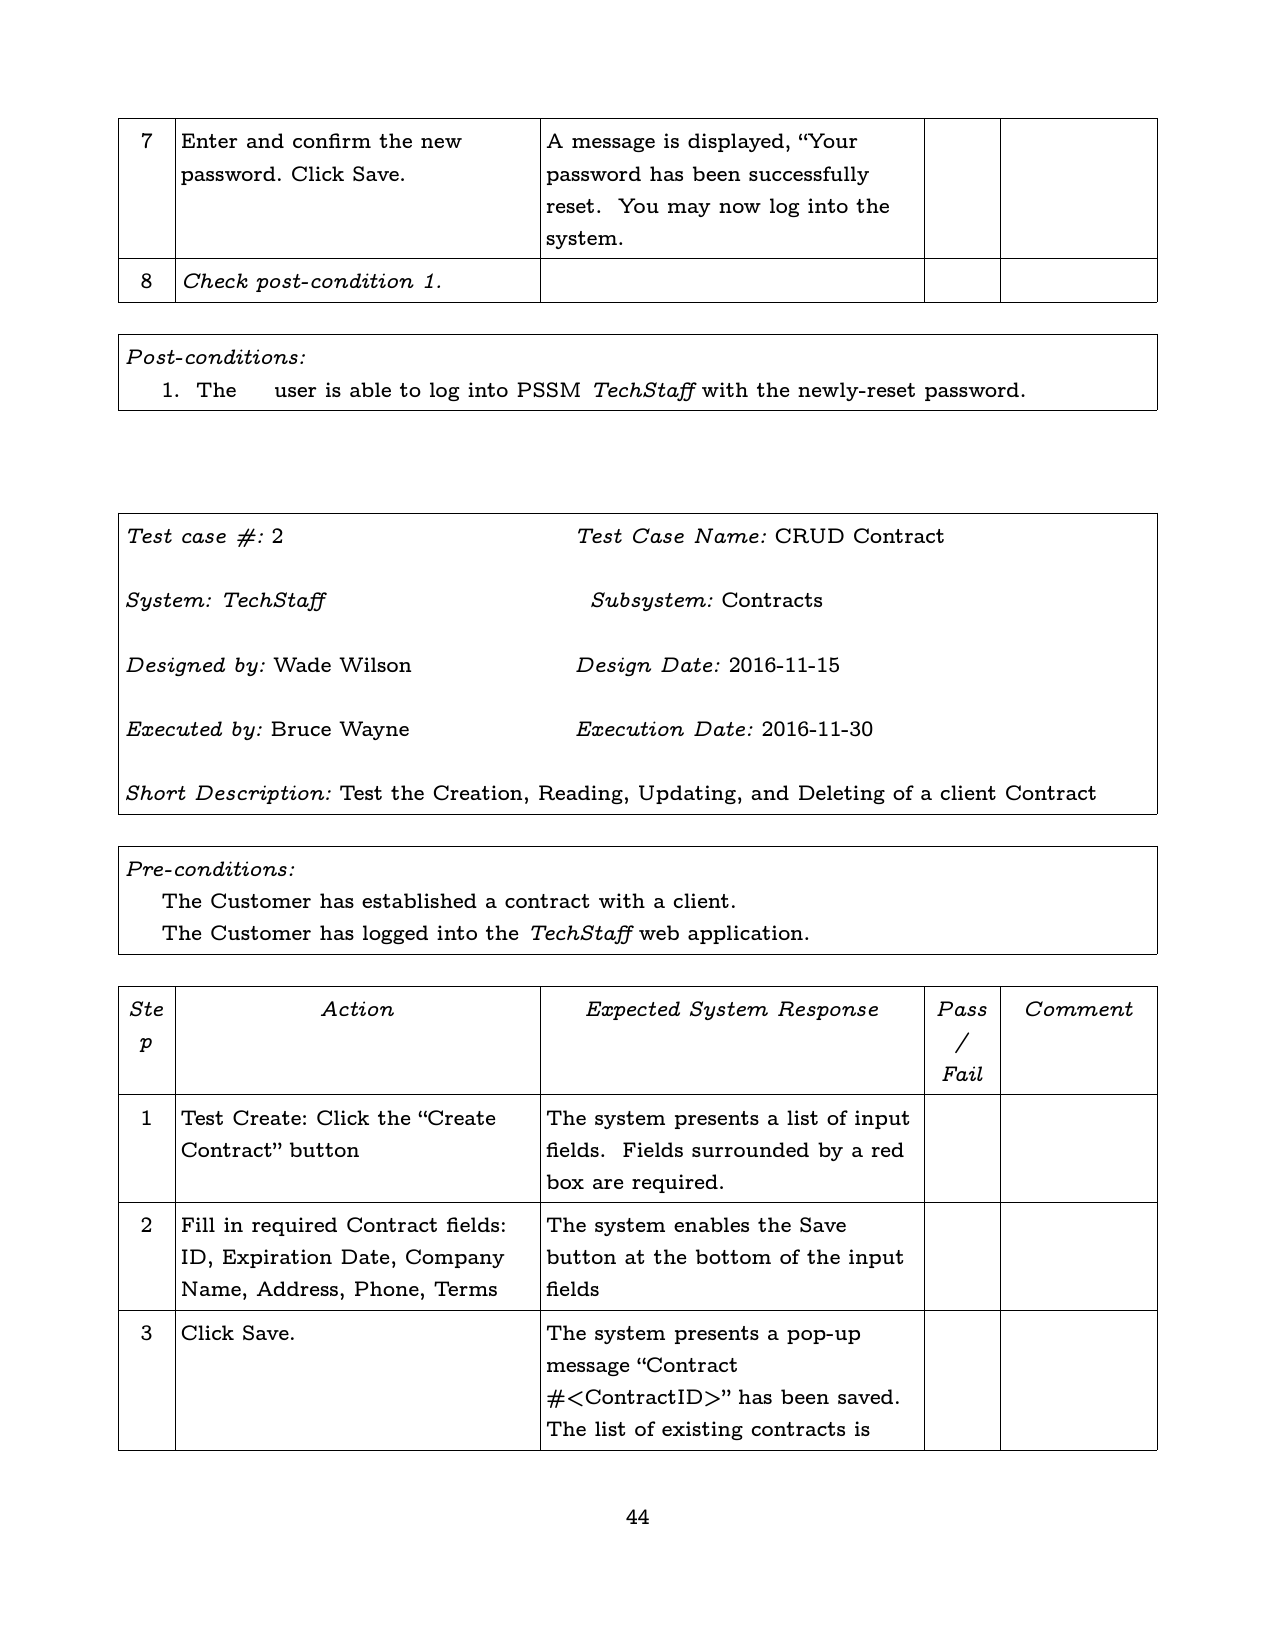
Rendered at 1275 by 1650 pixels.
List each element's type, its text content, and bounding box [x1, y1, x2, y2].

table_cell [1001, 1203, 1157, 1310]
table_header Pre-conditions: The Customer has established a contract with a client. The Customer has logged into the TechStaff web application. [119, 847, 1157, 954]
table_cell [925, 1311, 1000, 1449]
table_cell [925, 1095, 1000, 1202]
table_cell [925, 1203, 1000, 1310]
table_header Post-conditions: 1. The user is able to log into PSSM TechStaff with the newly-reset password. [119, 335, 1157, 410]
table_cell The system presents a list of input fields. Fields surrounded by a red box are required. [541, 1095, 924, 1202]
table_cell [925, 119, 1000, 258]
table_cell [1001, 259, 1157, 302]
table_cell 8 [119, 259, 175, 302]
table_cell 3 [119, 1311, 175, 1449]
table_cell A message is displayed, “Your password has been successfully reset. You may now log into the system. [541, 119, 924, 258]
table_cell The system enables the Save button at the bottom of the input fields [541, 1203, 924, 1310]
table_header Expected System Response [541, 987, 924, 1094]
table_cell Test Create: Click the “Create Contract” button [176, 1095, 540, 1202]
table_cell 7 [119, 119, 175, 258]
table_cell Enter and confirm the new password. Click Save. [176, 119, 540, 258]
table_header Test case #: 2 Test Case Name: CRUD Contract System: TechStaff Subsystem: Contracts Designed by: Wade Wilson Design Date: 2016-11-15 Executed by: Bruce Wayne Execution Date: 2016-11-30 Short Description: Test the Creation, Reading, Updating, and Deleting of a client Contract [119, 514, 1157, 813]
table_cell [925, 259, 1000, 302]
table_cell [1001, 1311, 1157, 1449]
table_header Action [176, 987, 540, 1094]
table_cell Click Save. [176, 1311, 540, 1449]
table_cell [1001, 1095, 1157, 1202]
table_cell 1 [119, 1095, 175, 1202]
table_cell The system presents a pop-up message “Contract #<ContractID>” has been saved. The list of existing contracts is [541, 1311, 924, 1449]
table_cell Check post-condition 1. [176, 259, 540, 302]
table_cell Fill in required Contract fields: ID, Expiration Date, Company Name, Address, Phone, Terms [176, 1203, 540, 1310]
table_header Pass/ Fail [925, 987, 1000, 1094]
table_cell [541, 259, 924, 302]
table_header Comment [1001, 987, 1157, 1094]
table_cell [1001, 119, 1157, 258]
table_header Step [119, 987, 175, 1094]
table_cell 2 [119, 1203, 175, 1310]
